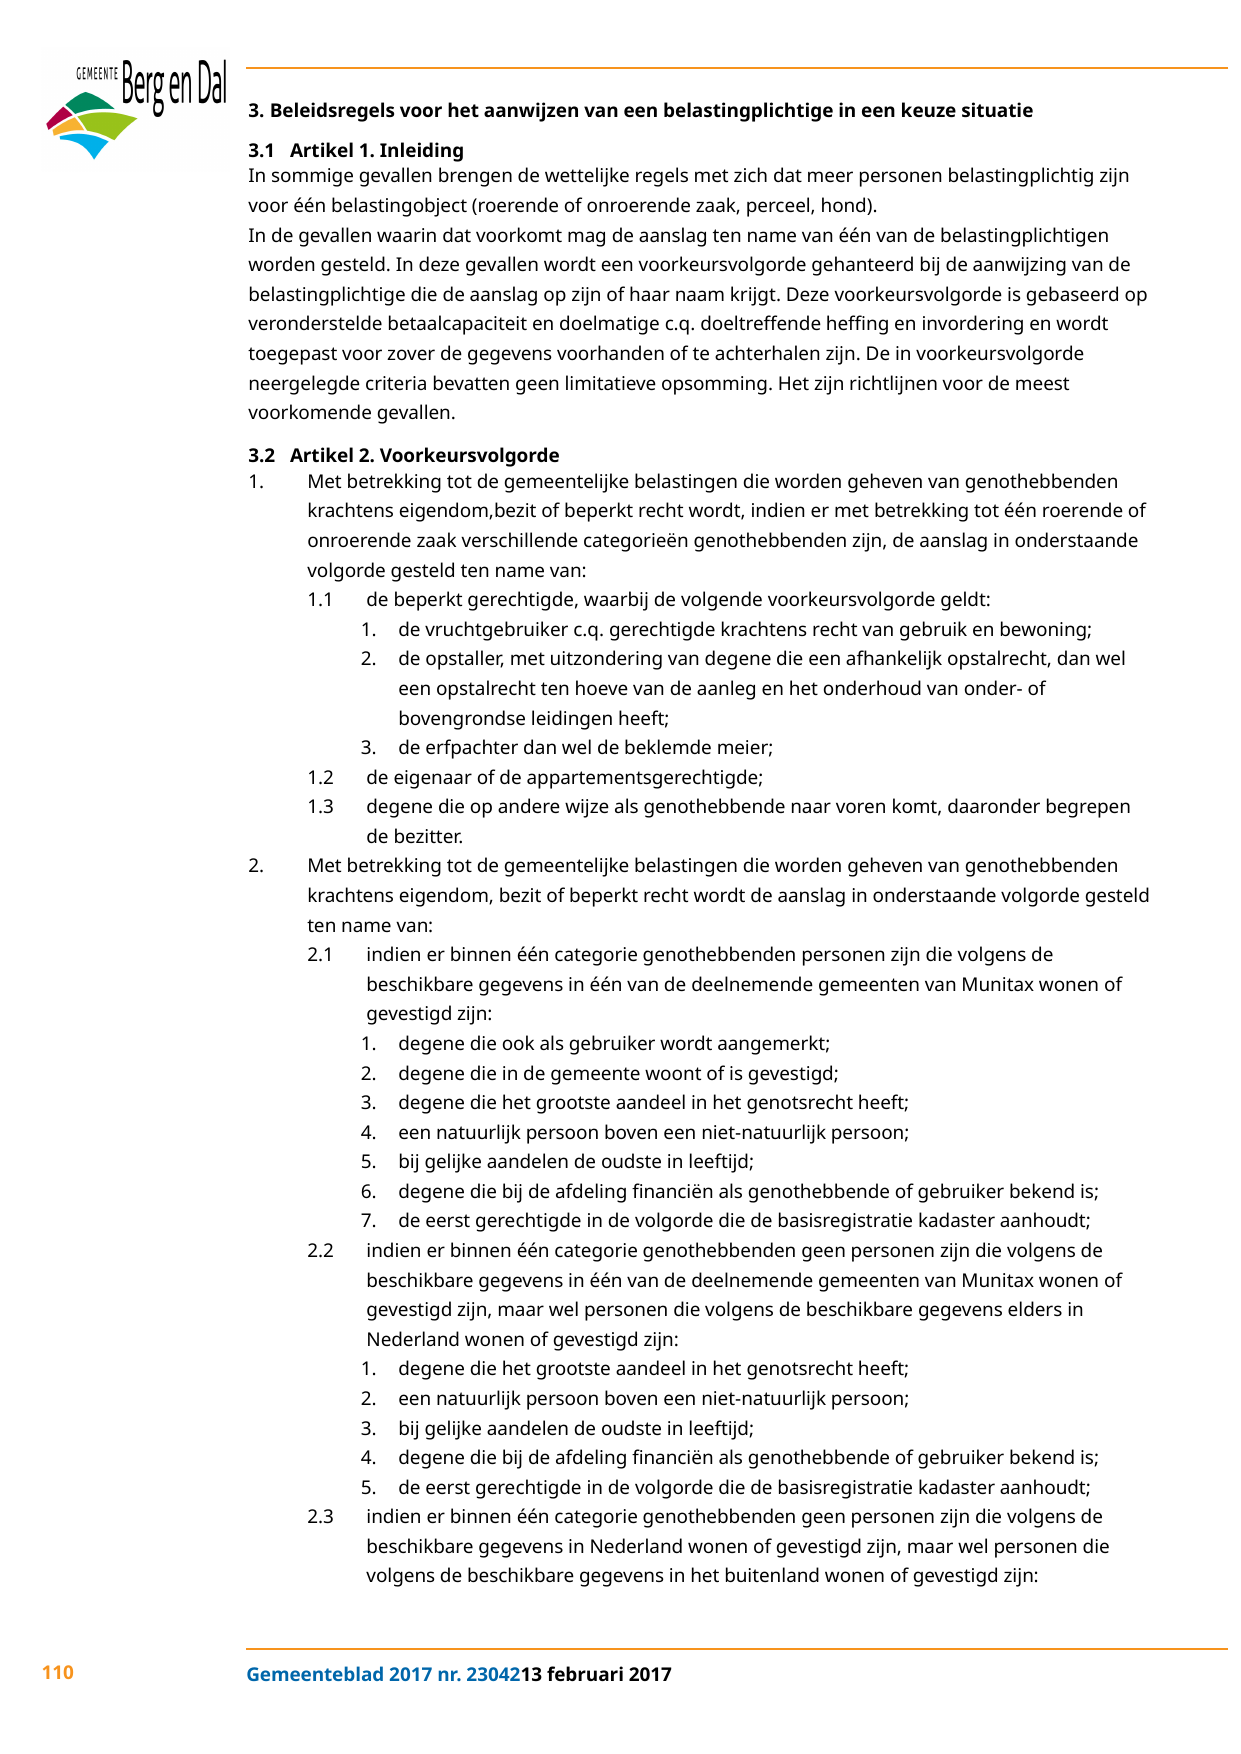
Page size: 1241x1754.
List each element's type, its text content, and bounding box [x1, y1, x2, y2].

text 3. Beleidsregels voor het aanwijzen van een belastingplichtige in een keuze situatie [248, 95, 1152, 123]
list de eerst gerechtigde in de volgorde die de basisregistratie kadaster aanhoudt; [361, 1208, 1152, 1233]
list degene die op andere wijze als genothebbende naar voren komt, daaronder begrepen de bezitter. [307, 793, 1152, 849]
list degene die in de gemeente woont of is gevestigd; [361, 1060, 1152, 1086]
list Met betrekking tot de gemeentelijke belastingen die worden geheven van genothebbenden krachtens eigendom,bezit of beperkt recht wordt, indien er met betrekking tot één roerende of onroerende zaak verschillende categorieën genothebbenden zijn, de aanslag in onderstaande volgorde gesteld ten name van: [248, 468, 1152, 583]
list indien er binnen één categorie genothebbenden geen personen zijn die volgens de beschikbare gegevens in één van de deelnemende gemeenten van Munitax wonen of gevestigd zijn, maar wel personen die volgens de beschikbare gegevens elders in Nederland wonen of gevestigd zijn: [307, 1237, 1152, 1352]
text 3.2 Artikel 2. Voorkeursvolgorde [248, 442, 1152, 468]
list indien er binnen één categorie genothebbenden geen personen zijn die volgens de beschikbare gegevens in Nederland wonen of gevestigd zijn, maar wel personen die volgens de beschikbare gegevens in het buitenland wonen of gevestigd zijn: [307, 1503, 1152, 1588]
list degene die bij de afdeling financiën als genothebbende of gebruiker bekend is; [361, 1178, 1152, 1204]
list degene die het grootste aandeel in het genotsrecht heeft; [361, 1356, 1152, 1381]
list de opstaller, met uitzondering van degene die een afhankelijk opstalrecht, dan wel een opstalrecht ten hoeve van de aanleg en het onderhoud van onder- of bovengrondse leidingen heeft; [361, 646, 1152, 731]
list een natuurlijk persoon boven een niet-natuurlijk persoon; [361, 1119, 1152, 1145]
list bij gelijke aandelen de oudste in leeftijd; [361, 1148, 1152, 1174]
picture [41, 47, 231, 172]
text In de gevallen waarin dat voorkomt mag de aanslag ten name van één van de belastingplichtigen worden gesteld. In deze gevallen wordt een voorkeursvolgorde gehanteerd bij de aanwijzing van de belastingplichtige die de aanslag op zijn of haar naam krijgt. Deze voorkeursvolgorde is gebaseerd op veronderstelde betaalcapaciteit en doelmatige c.q. doeltreffende heffing en invordering en wordt toegepast voor zover de gegevens voorhanden of te achterhalen zijn. De in voorkeursvolgorde neergelegde criteria bevatten geen limitatieve opsomming. Het zijn richtlijnen voor de meest voorkomende gevallen. [248, 222, 1152, 425]
list Met betrekking tot de gemeentelijke belastingen die worden geheven van genothebbenden krachtens eigendom, bezit of beperkt recht wordt de aanslag in onderstaande volgorde gesteld ten name van: [248, 853, 1152, 938]
list de erfpachter dan wel de beklemde meier; [361, 734, 1152, 760]
list de beperkt gerechtigde, waarbij de volgende voorkeursvolgorde geldt: [307, 586, 1152, 612]
list degene die ook als gebruiker wordt aangemerkt; [361, 1030, 1152, 1056]
list indien er binnen één categorie genothebbenden personen zijn die volgens de beschikbare gegevens in één van de deelnemende gemeenten van Munitax wonen of gevestigd zijn: [307, 941, 1152, 1026]
list de eigenaar of de appartementsgerechtigde; [307, 764, 1152, 790]
text In sommige gevallen brengen de wettelijke regels met zich dat meer personen belastingplichtig zijn voor één belastingobject (roerende of onroerende zaak, perceel, hond). [248, 163, 1152, 218]
list degene die bij de afdeling financiën als genothebbende of gebruiker bekend is; [361, 1444, 1152, 1470]
list de vruchtgebruiker c.q. gerechtigde krachtens recht van gebruik en bewoning; [361, 616, 1152, 642]
text 3.1 Artikel 1. Inleiding [248, 137, 1152, 163]
list de eerst gerechtigde in de volgorde die de basisregistratie kadaster aanhoudt; [361, 1474, 1152, 1500]
list degene die het grootste aandeel in het genotsrecht heeft; [361, 1089, 1152, 1115]
list een natuurlijk persoon boven een niet-natuurlijk persoon; [361, 1385, 1152, 1411]
list bij gelijke aandelen de oudste in leeftijd; [361, 1415, 1152, 1441]
